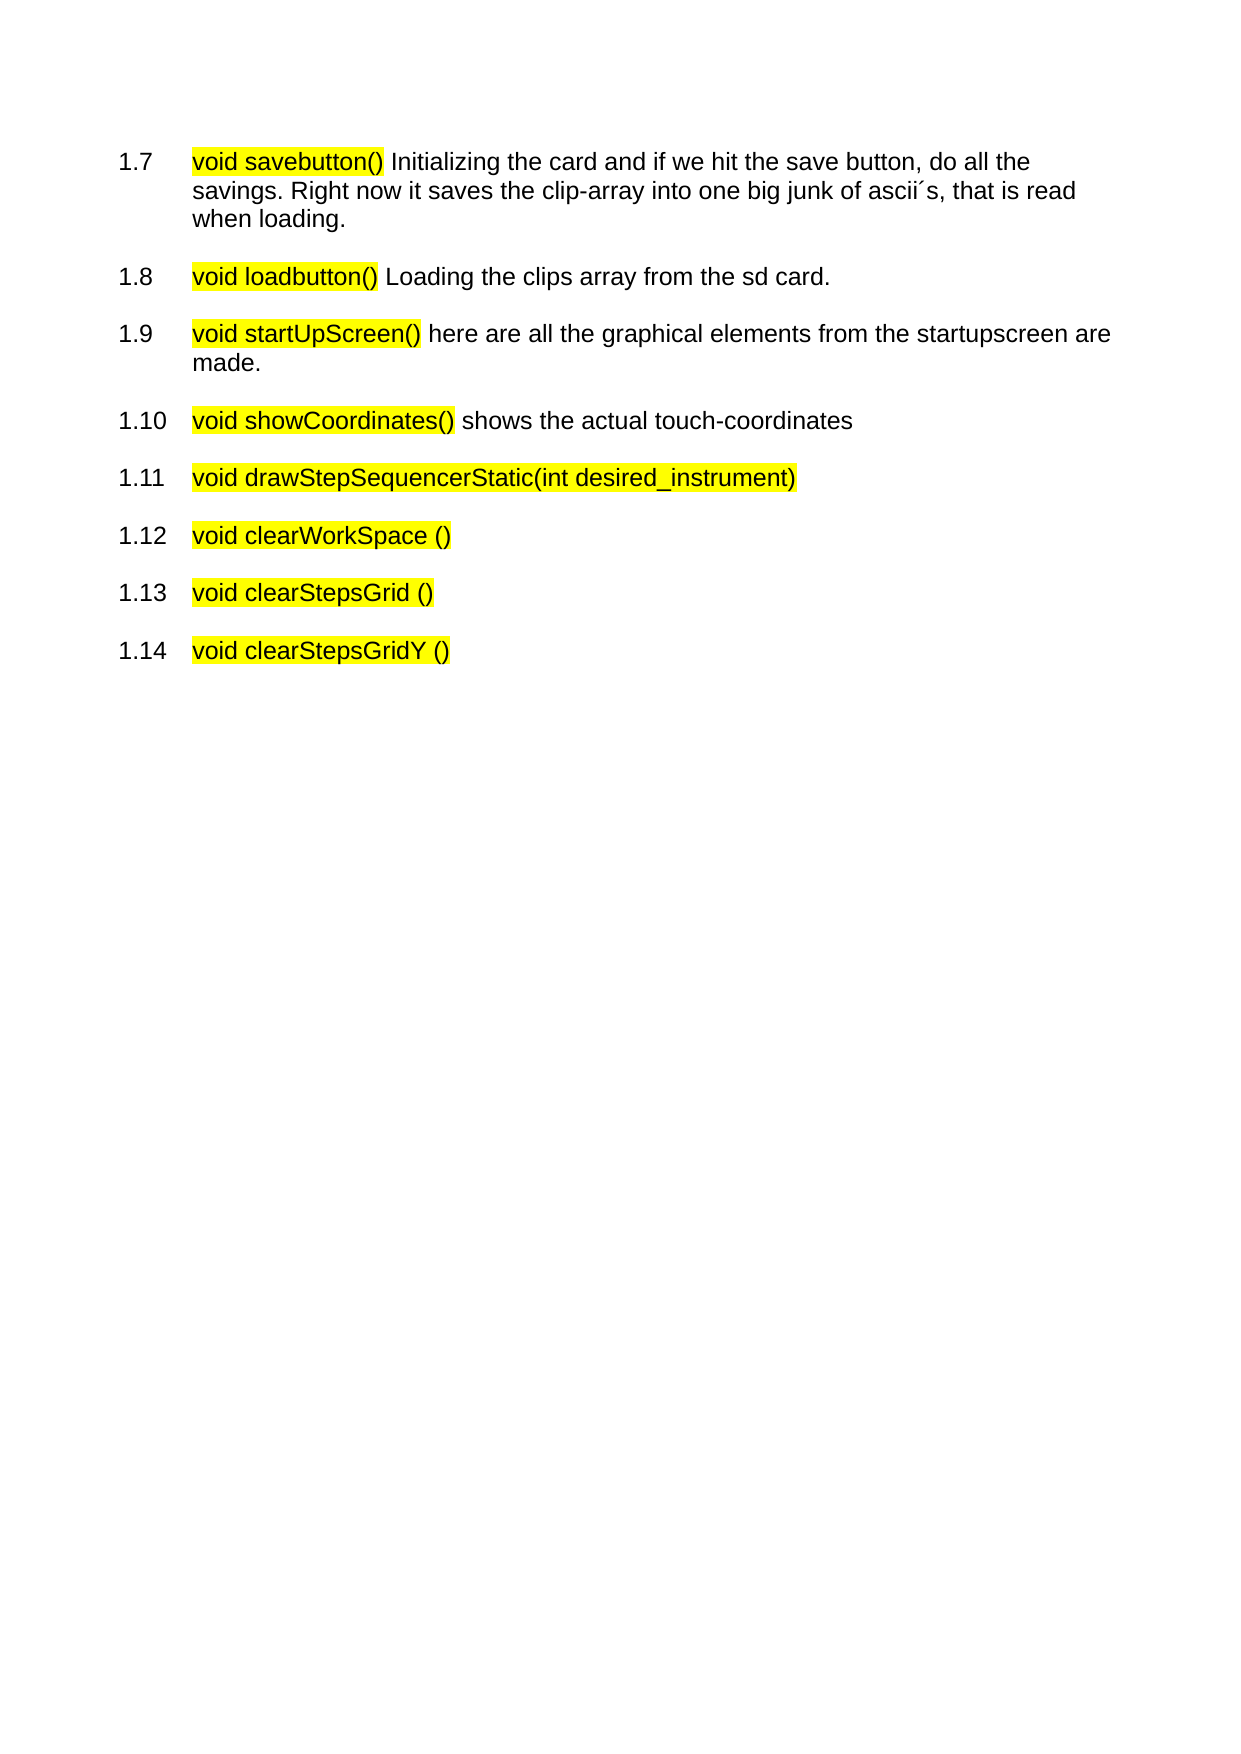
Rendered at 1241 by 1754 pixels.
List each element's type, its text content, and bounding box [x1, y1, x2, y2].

text 1.14 void clearStepsGridY () [118, 636, 1122, 664]
text 1.8 void loadbutton() Loading the clips array from the sd card. [118, 262, 1122, 291]
text 1.12 void clearWorkSpace () [118, 521, 1122, 549]
text 1.10 void showCoordinates() shows the actual touch-coordinates [118, 406, 1122, 434]
text 1.7 void savebutton() Initializing the card and if we hit the save button, do all the savings. Right now it saves the clip-array into one big junk of ascii´s, that is read when loading. [118, 147, 1122, 233]
text 1.13 void clearStepsGrid () [118, 578, 1122, 607]
text 1.11 void drawStepSequencerStatic(int desired_instrument) [118, 463, 1122, 492]
text 1.9 void startUpScreen() here are all the graphical elements from the startupscreen are made. [118, 319, 1122, 377]
